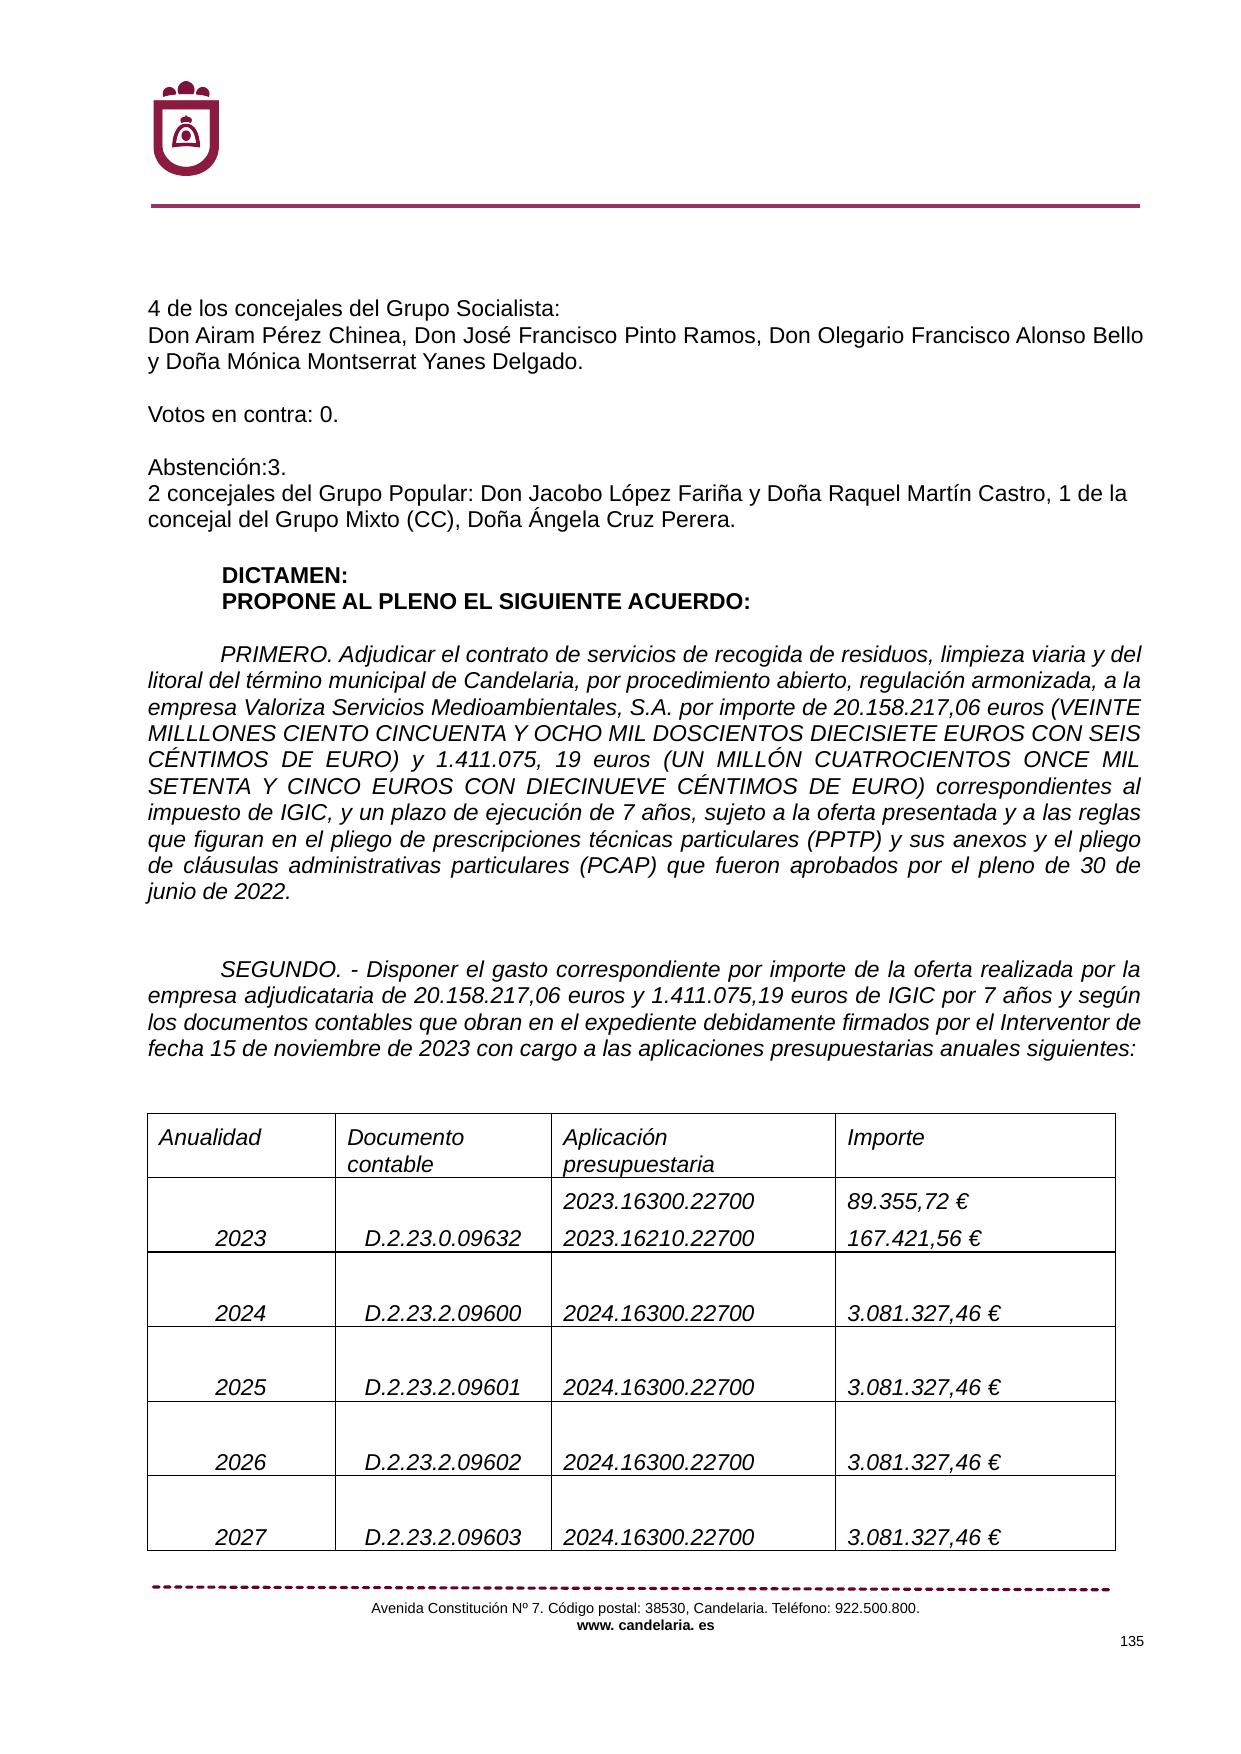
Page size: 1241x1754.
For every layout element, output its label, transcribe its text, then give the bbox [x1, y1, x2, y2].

text Don Airam Pérez Chinea, Don José Francisco Pinto Ramos, Don Olegario Francisco Alonso Bello y Doña Mónica Montserrat Yanes Delgado. [148, 322, 1144, 374]
table_header Anualidad [148, 1114, 335, 1177]
text SEGUNDO. - Disponer el gasto correspondiente por importe de la oferta realizada por la empresa adjudicataria de 20.158.217,06 euros y 1.411.075,19 euros de IGIC por 7 años y según los documentos contables que obran en el expediente debidamente firmados por el Interventor de fecha 15 de noviembre de 2023 con cargo a las aplicaciones presupuestarias anuales siguientes: [148, 956, 1144, 1061]
table_cell 2025 [148, 1327, 335, 1401]
text PRIMERO. Adjudicar el contrato de servicios de recogida de residuos, limpieza viaria y del litoral del término municipal de Candelaria, por procedimiento abierto, regulación armonizada, a la empresa Valoriza Servicios Medioambientales, S.A. por importe de 20.158.217,06 euros (VEINTE MILLLONES CIENTO CINCUENTA Y OCHO MIL DOSCIENTOS DIECISIETE EUROS CON SEIS CÉNTIMOS DE EURO) y 1.411.075, 19 euros (UN MILLÓN CUATROCIENTOS ONCE MIL SETENTA Y CINCO EUROS CON DIECINUEVE CÉNTIMOS DE EURO) correspondientes al impuesto de IGIC, y un plazo de ejecución de 7 años, sujeto a la oferta presentada y a las reglas que figuran en el pliego de prescripciones técnicas particulares (PPTP) y sus anexos y el pliego de cláusulas administrativas particulares (PCAP) que fueron aprobados por el pleno de 30 de junio de 2022. [148, 641, 1144, 904]
table_cell D.2.23.2.09603 [336, 1476, 551, 1550]
text PROPONE AL PLENO EL SIGUIENTE ACUERDO: [148, 588, 1144, 615]
text 4 de los concejales del Grupo Socialista: [148, 295, 1144, 322]
text Votos en contra: 0. [148, 401, 1144, 427]
table_cell D.2.23.2.09602 [336, 1402, 551, 1475]
table_cell 2024.16300.22700 [552, 1253, 835, 1326]
table_cell D.2.23.0.09632 [336, 1178, 551, 1251]
table_cell 2024.16300.22700 [552, 1402, 835, 1475]
table_cell 3.081.327,46 € [836, 1476, 1115, 1550]
table_cell 2024.16300.22700 [552, 1476, 835, 1550]
table_cell 2023 [148, 1178, 335, 1251]
table_cell 2024.16300.22700 [552, 1327, 835, 1401]
table_cell 2023.16300.22700 2023.16210.22700 [552, 1178, 835, 1251]
table_header Documento contable [336, 1114, 551, 1177]
table_cell 2024 [148, 1253, 335, 1326]
text 2 concejales del Grupo Popular: Don Jacobo López Fariña y Doña Raquel Martín Castro, 1 de la concejal del Grupo Mixto (CC), Doña Ángela Cruz Perera. [148, 480, 1144, 532]
table_cell D.2.23.2.09600 [336, 1253, 551, 1326]
table_cell 2027 [148, 1476, 335, 1550]
table_cell 89.355,72 € 167.421,56 € [836, 1178, 1115, 1251]
text Abstención:3. [148, 453, 1144, 480]
table_cell 3.081.327,46 € [836, 1327, 1115, 1401]
table_cell 2026 [148, 1402, 335, 1475]
text DICTAMEN: [148, 562, 1144, 588]
table_header Aplicación presupuestaria [552, 1114, 835, 1177]
table_cell 3.081.327,46 € [836, 1402, 1115, 1475]
table_cell D.2.23.2.09601 [336, 1327, 551, 1401]
table_header Importe [836, 1114, 1115, 1177]
table_cell 3.081.327,46 € [836, 1253, 1115, 1326]
